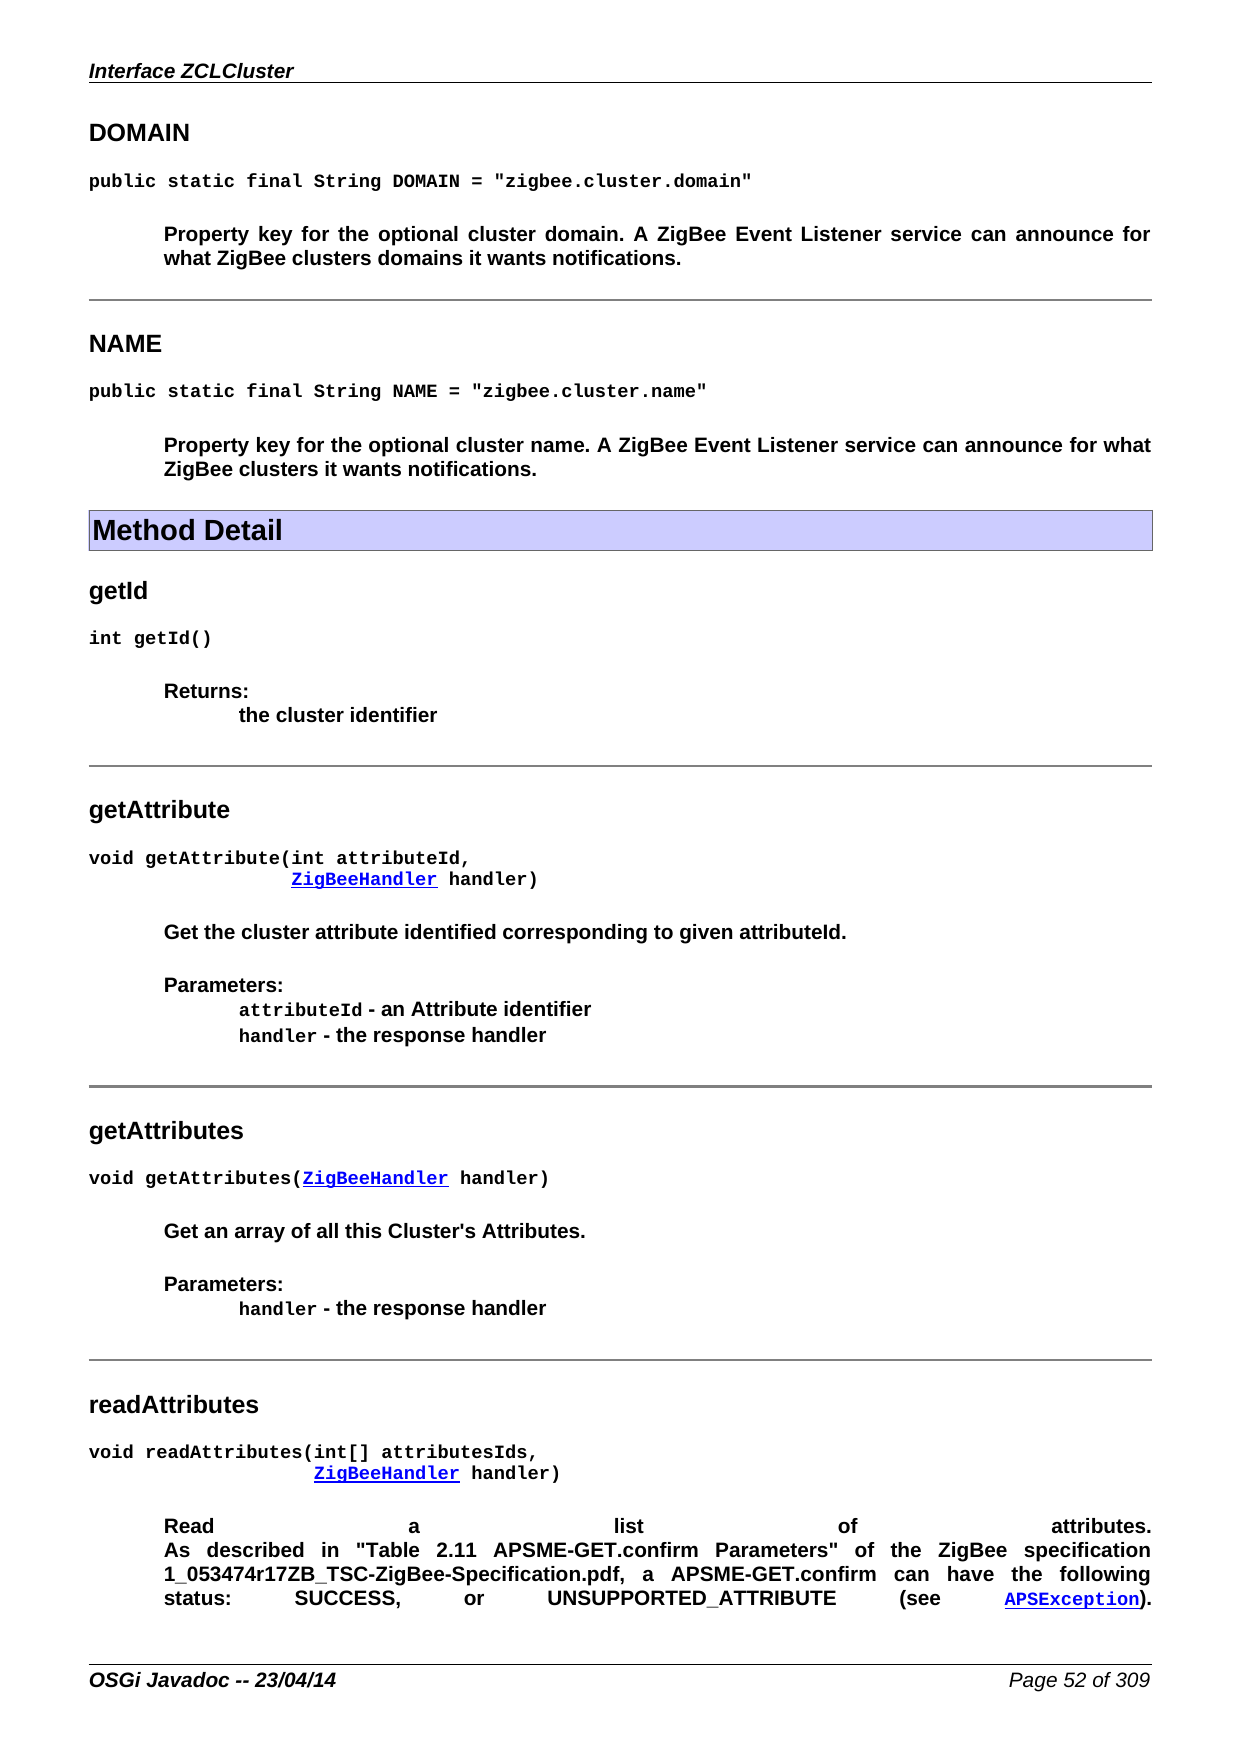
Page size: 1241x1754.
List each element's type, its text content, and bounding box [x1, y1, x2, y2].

text Returns: [163, 679, 1152, 703]
text int getId() [88, 629, 1152, 650]
subtitle getId [88, 576, 1152, 605]
subtitle Method Detail [90, 511, 1152, 550]
text Property key for the optional cluster name. A ZigBee Event Listener service can announce for what ZigBee clusters it wants notifications. [163, 433, 1152, 481]
text the cluster identifier [238, 703, 1152, 727]
text Property key for the optional cluster domain. A ZigBee Event Listener service can announce for what ZigBee clusters domains it wants notifications. [163, 222, 1152, 270]
text Parameters: [163, 973, 1152, 997]
text Parameters: [163, 1272, 1152, 1296]
subtitle getAttribute [88, 796, 1152, 824]
subtitle NAME [88, 329, 1152, 358]
text public static final String DOMAIN = "zigbee.cluster.domain" [88, 171, 1152, 193]
subtitle readAttributes [88, 1390, 1152, 1418]
text handler - the response handler [238, 1296, 1152, 1321]
text Read a list of attributes. As described in "Table 2.11 APSME-GET.confirm Parameters" of the ZigBee specification 1_053474r17ZB_TSC-ZigBee-Specification.pdf, a APSME-GET.confirm can have the following status: SUCCESS, or UNSUPPORTED_ATTRIBUTE (see APSException). [163, 1514, 1152, 1611]
text void getAttributes(ZigBeeHandler handler) [88, 1169, 1152, 1190]
text void getAttribute(int attributeId, ZigBeeHandler handler) [88, 848, 1152, 891]
text public static final String NAME = "zigbee.cluster.name" [88, 382, 1152, 403]
text attributeId - an Attribute identifier [238, 997, 1152, 1022]
text handler - the response handler [238, 1022, 1152, 1048]
text Get an array of all this Cluster's Attributes. [163, 1219, 1152, 1243]
text void readAttributes(int[] attributesIds, ZigBeeHandler handler) [88, 1443, 1152, 1485]
subtitle DOMAIN [88, 118, 1152, 147]
subtitle getAttributes [88, 1116, 1152, 1144]
text Get the cluster attribute identified corresponding to given attributeId. [163, 920, 1152, 944]
